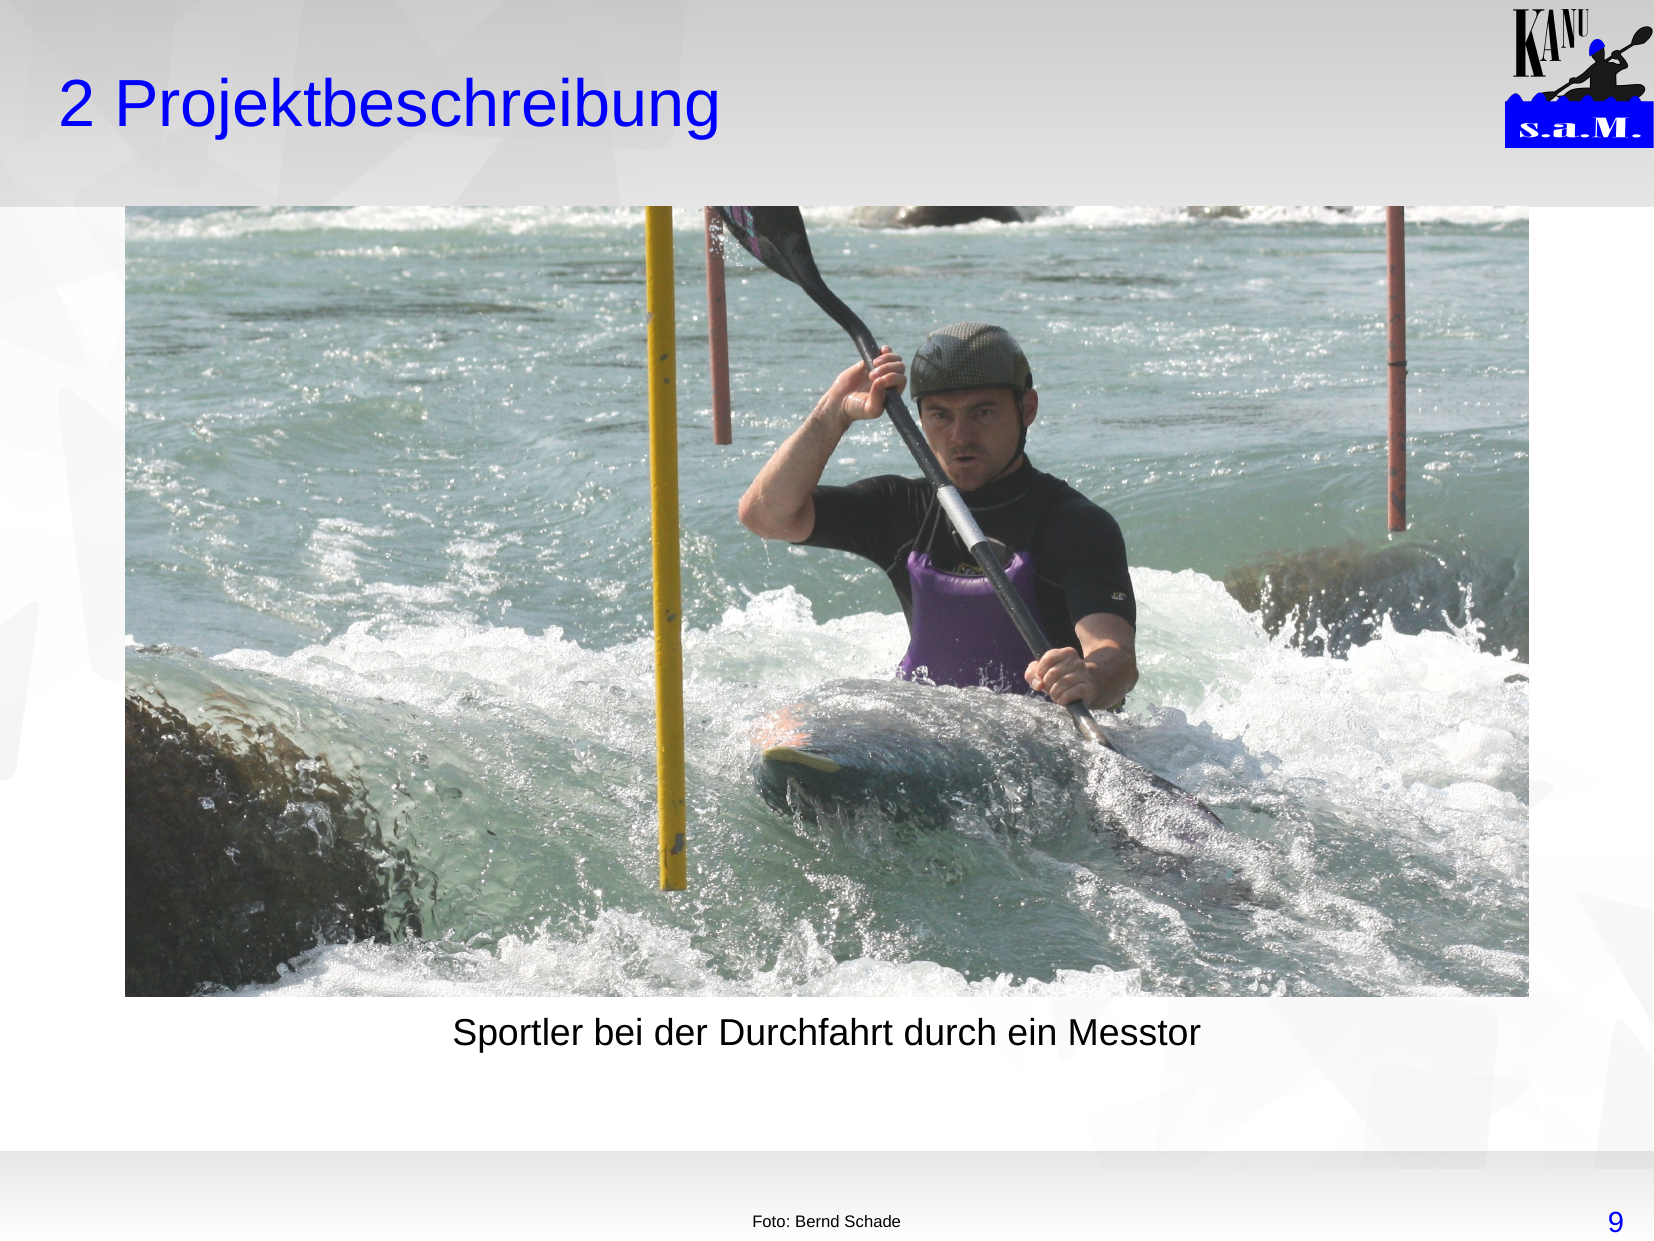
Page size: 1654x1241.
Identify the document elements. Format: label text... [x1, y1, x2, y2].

picture [0, 0, 1654, 1169]
title 2 Projektbeschreibung [59, 29, 1595, 178]
text_box Foto: Bernd Schade [0, 1204, 1654, 1239]
text_box Sportler bei der Durchfahrt durch ein Messtor [118, 1003, 1536, 1145]
picture [1505, 0, 1654, 148]
